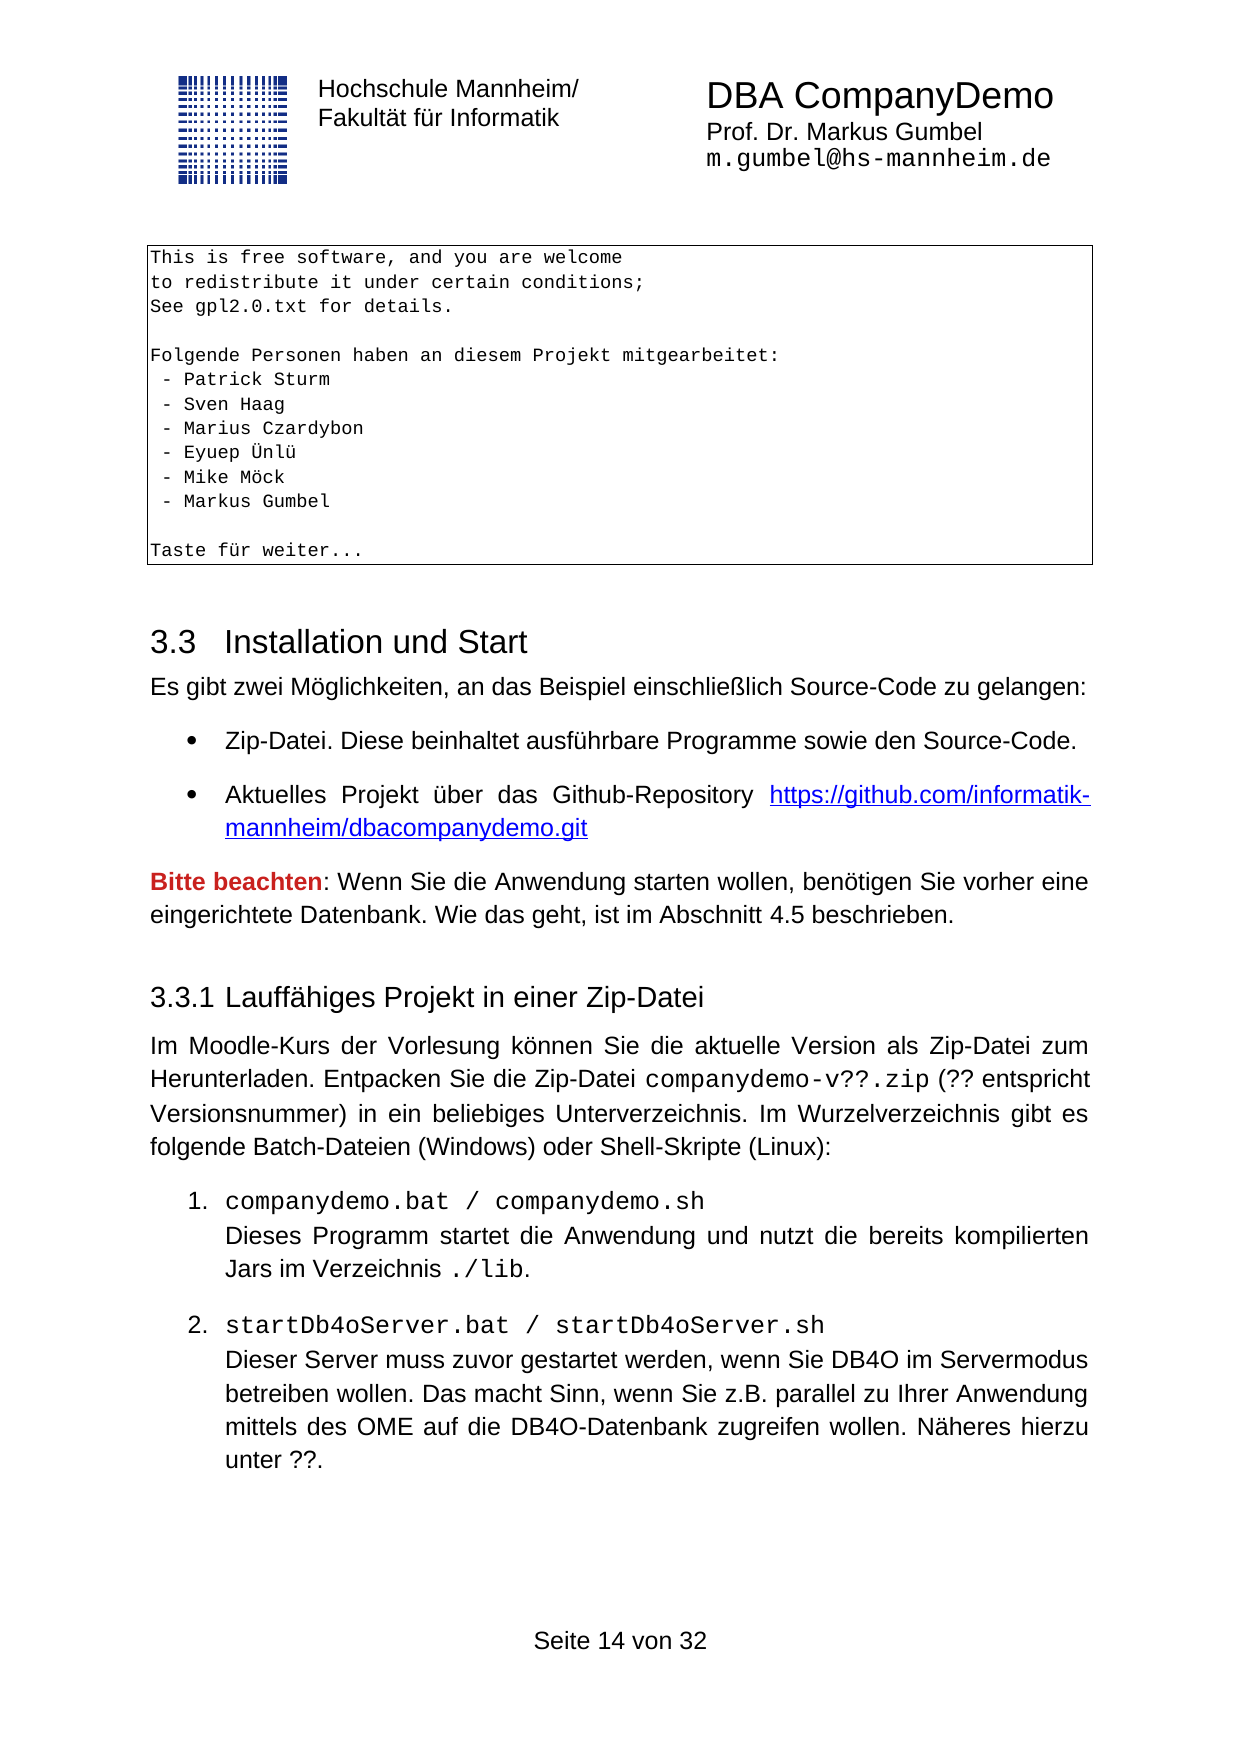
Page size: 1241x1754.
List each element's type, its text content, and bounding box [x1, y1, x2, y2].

text Bitte beachten: Wenn Sie die Anwendung starten wollen, benötigen Sie vorher eine eingerichtete Datenbank. Wie das geht, ist im Abschnitt 4.5 beschrieben. [150, 867, 1090, 929]
text - Markus Gumbel [148, 489, 1092, 513]
text - Eyuep Ünlü [148, 440, 1092, 464]
subtitle Lauffähiges Projekt in einer Zip-Datei [150, 980, 1090, 1014]
text Folgende Personen haben an diesem Projekt mitgearbeitet: [148, 342, 1092, 367]
text - Patrick Sturm [148, 367, 1092, 391]
text - Sven Haag [148, 391, 1092, 416]
text - Marius Czardybon [148, 416, 1092, 440]
subtitle Installation und Start [150, 622, 1090, 660]
list companydemo.bat / companydemo.sh Dieses Programm startet die Anwendung und nutzt die bereits kompilierten Jars im Verzeichnis ./lib. [187, 1186, 1090, 1285]
text Taste für weiter... [148, 537, 1092, 564]
list Zip-Datei. Diese beinhaltet ausführbare Programme sowie den Source-Code. [187, 726, 1090, 755]
text - Mike Möck [148, 464, 1092, 489]
text Es gibt zwei Möglichkeiten, an das Beispiel einschließlich Source-Code zu gelangen: [150, 672, 1090, 701]
picture [176, 73, 289, 185]
list Aktuelles Projekt über das Github-Repository https://github.com/informatik-mannheim/dbacompanydemo.git [187, 780, 1090, 842]
text Im Moodle-Kurs der Vorlesung können Sie die aktuelle Version als Zip-Datei zum Herunterladen. Entpacken Sie die Zip-Datei companydemo-v??.zip (?? entspricht Versionsnummer) in ein beliebiges Unterverzeichnis. Im Wurzelverzeichnis gibt es folgende Batch-Dateien (Windows) oder Shell-Skripte (Linux): [150, 1031, 1090, 1161]
text See gpl2.0.txt for details. [148, 294, 1092, 318]
text to redistribute it under certain conditions; [148, 269, 1092, 294]
list startDb4oServer.bat / startDb4oServer.sh Dieser Server muss zuvor gestartet werden, wenn Sie DB4O im Servermodus betreiben wollen. Das macht Sinn, wenn Sie z.B. parallel zu Ihrer Anwendung mittels des OME auf die DB4O-Datenbank zugreifen wollen. Näheres hierzu unter ??. [187, 1310, 1090, 1473]
text This is free software, and you are welcome [148, 246, 1092, 269]
